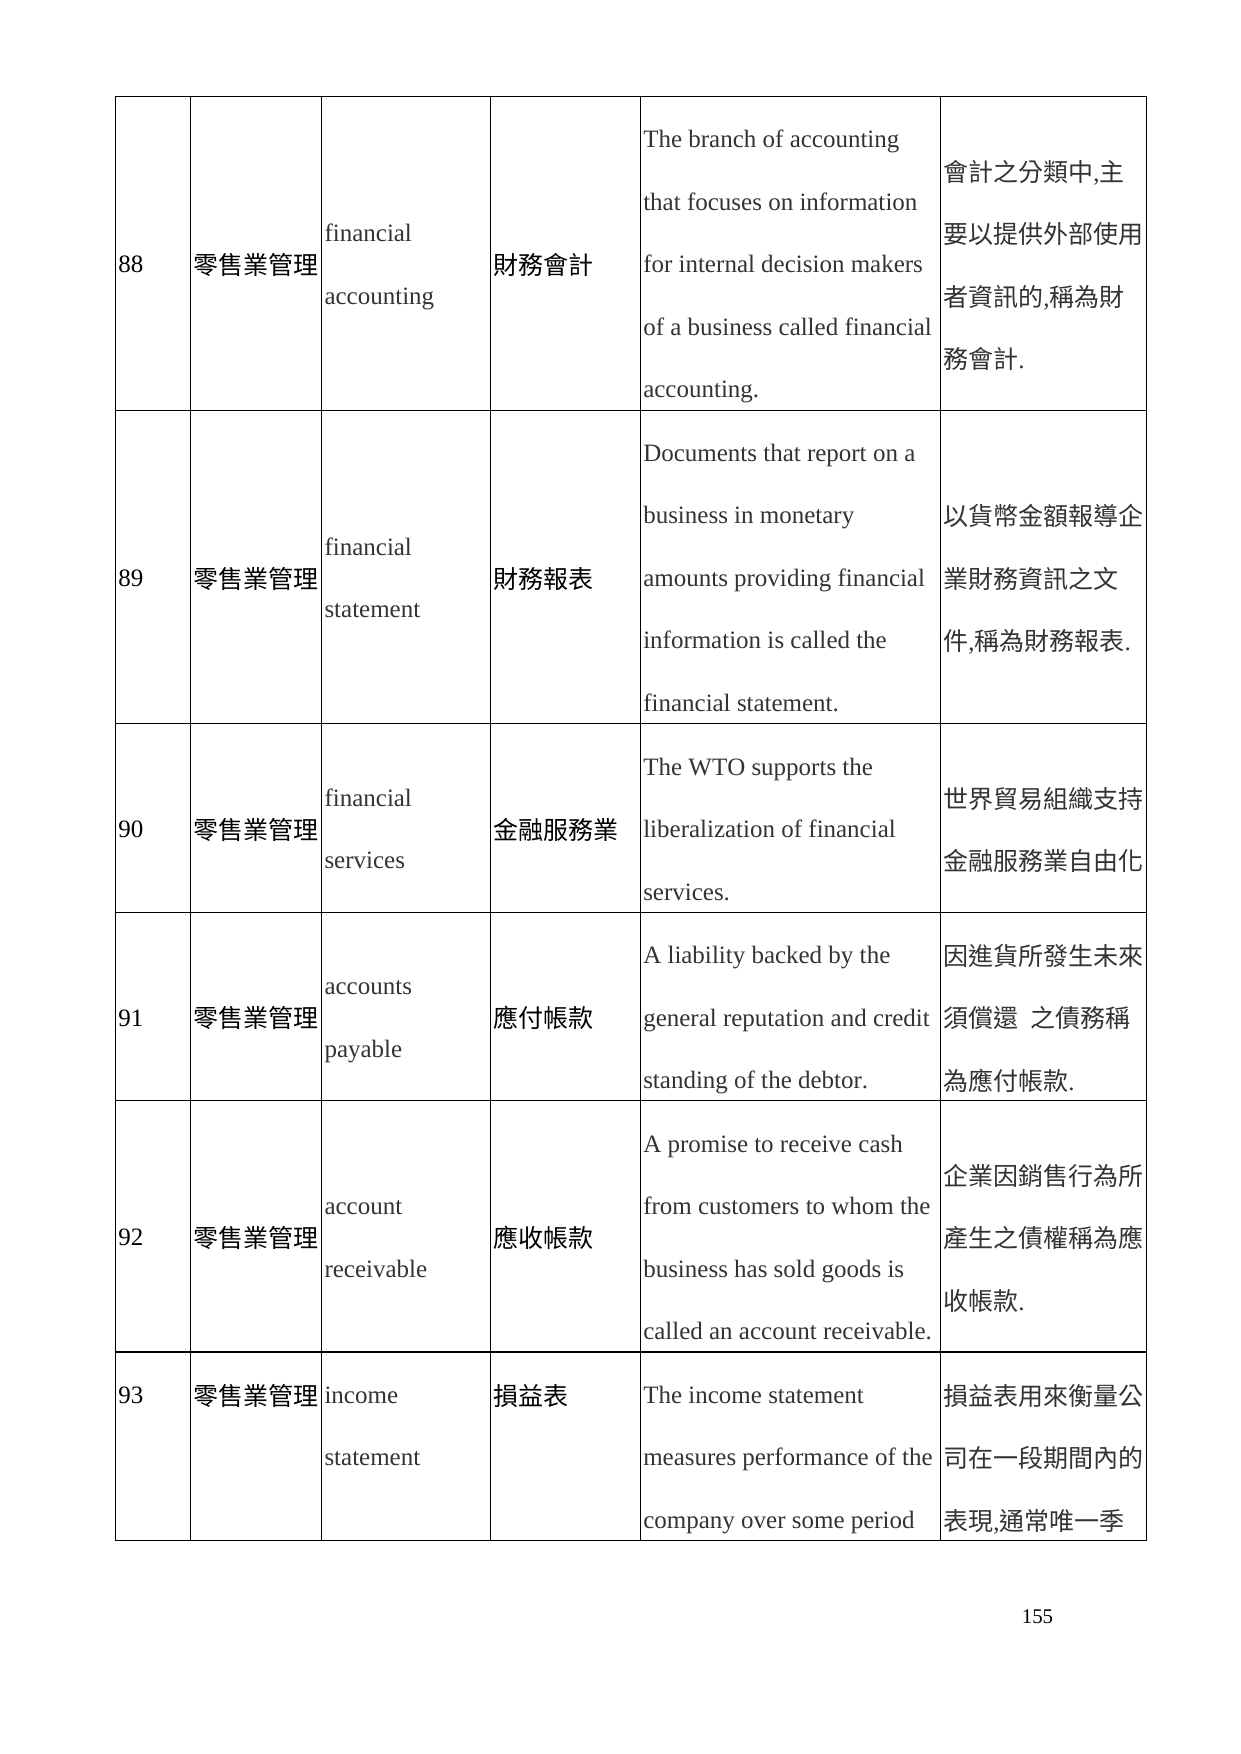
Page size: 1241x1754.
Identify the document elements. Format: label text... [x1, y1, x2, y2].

table_cell A liability backed by the general reputation and credit standing of the debtor. [641, 913, 940, 1100]
table_cell 金融服務業 [491, 724, 640, 912]
table_cell 財務報表 [491, 411, 640, 723]
table_cell 零售業管理 [191, 913, 321, 1100]
table_cell 93 [116, 1353, 190, 1540]
table_cell 損益表用來衡量公司在一段期間內的表現,通常唯一季 [941, 1353, 1146, 1540]
table_cell 財務會計 [491, 97, 640, 410]
table_cell financial services [322, 724, 490, 912]
table_cell 企業因銷售行為所產生之債權稱為應收帳款. [941, 1101, 1146, 1351]
table_cell 90 [116, 724, 190, 912]
table_cell 零售業管理 [191, 1353, 321, 1540]
table_cell 零售業管理 [191, 1101, 321, 1351]
table_cell 零售業管理 [191, 724, 321, 912]
table_cell 91 [116, 913, 190, 1100]
table_cell 因進貨所發生未來須償還 之債務稱為應付帳款. [941, 913, 1146, 1100]
table_cell Documents that report on a business in monetary amounts providing financial information is called the financial statement. [641, 411, 940, 723]
table_cell 損益表 [491, 1353, 640, 1540]
table_cell 零售業管理 [191, 97, 321, 410]
table_cell A promise to receive cash from customers to whom the business has sold goods is called an account receivable. [641, 1101, 940, 1351]
table_cell 零售業管理 [191, 411, 321, 723]
table_cell 92 [116, 1101, 190, 1351]
table_cell account receivable [322, 1101, 490, 1351]
table_cell The WTO supports the liberalization of financial services. [641, 724, 940, 912]
table_cell The branch of accounting that focuses on information for internal decision makers of a business called financial accounting. [641, 97, 940, 410]
table_cell 89 [116, 411, 190, 723]
table_cell 會計之分類中,主要以提供外部使用者資訊的,稱為財務會計. [941, 97, 1146, 410]
table_cell 世界貿易組織支持金融服務業自由化 [941, 724, 1146, 912]
table_cell income statement [322, 1353, 490, 1540]
table_cell accounts payable [322, 913, 490, 1100]
table_cell financial accounting [322, 97, 490, 410]
table_cell financial statement [322, 411, 490, 723]
table_cell 應付帳款 [491, 913, 640, 1100]
table_cell The income statement measures performance of the company over some period [641, 1353, 940, 1540]
table_cell 88 [116, 97, 190, 410]
table_cell 以貨幣金額報導企業財務資訊之文件,稱為財務報表. [941, 411, 1146, 723]
table_cell 應收帳款 [491, 1101, 640, 1351]
